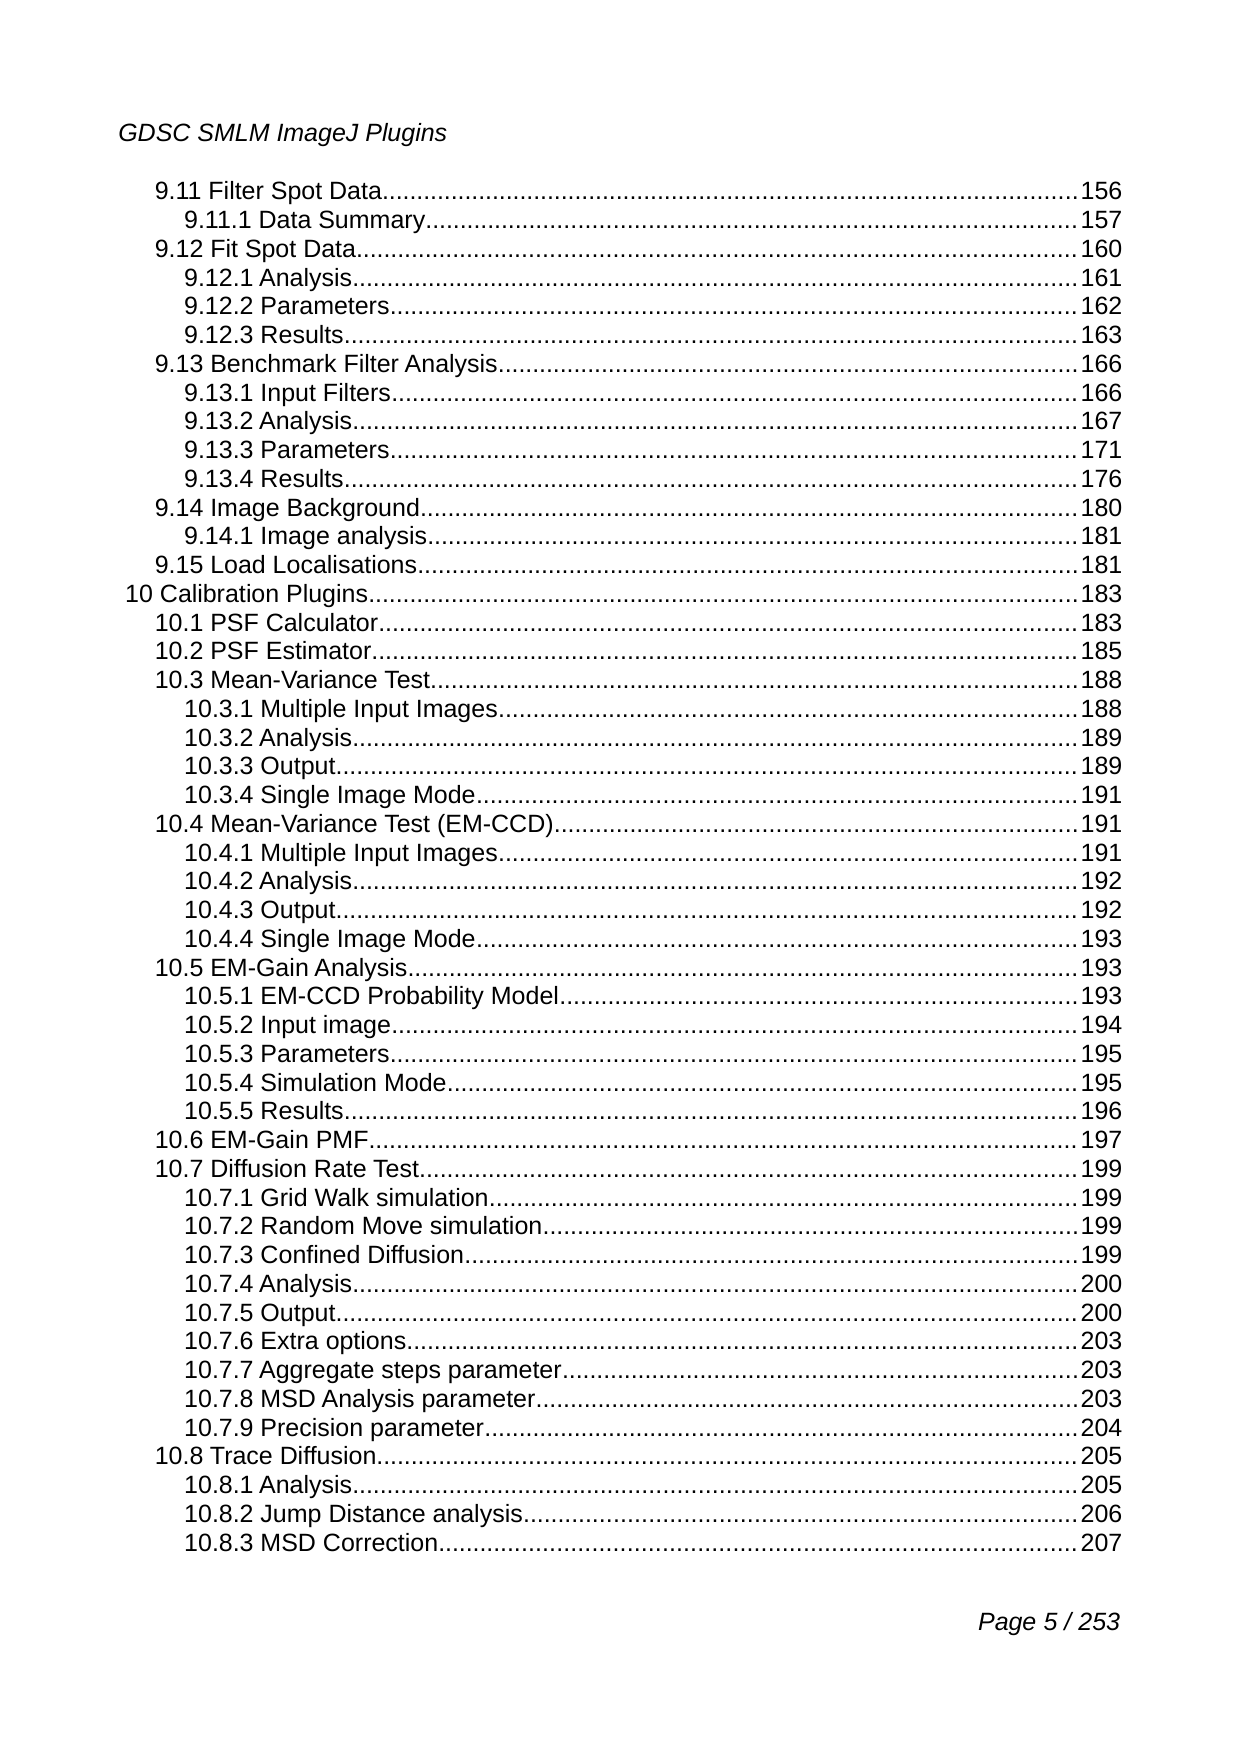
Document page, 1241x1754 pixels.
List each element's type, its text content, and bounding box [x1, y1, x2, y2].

text 10.7.9 Precision parameter 204 [177, 1413, 1122, 1441]
text 10.7.5 Output 200 [177, 1298, 1122, 1326]
text 10.4.3 Output 192 [177, 895, 1122, 924]
text 10.7.2 Random Move simulation 199 [177, 1211, 1122, 1240]
text 9.14.1 Image analysis 181 [177, 521, 1122, 550]
text 10.7 Diffusion Rate Test 199 [148, 1154, 1122, 1183]
text 10.3.2 Analysis 189 [177, 723, 1122, 751]
text 9.13.2 Analysis 167 [177, 406, 1122, 435]
text 10.5.1 EM-CCD Probability Model 193 [177, 981, 1122, 1010]
text 10.7.3 Confined Diffusion 199 [177, 1240, 1122, 1269]
text 9.13.1 Input Filters 166 [177, 378, 1122, 406]
text 9.12.2 Parameters 162 [177, 291, 1122, 320]
text 10.5.2 Input image 194 [177, 1010, 1122, 1039]
text 10.1 PSF Calculator 183 [148, 608, 1122, 636]
text 10.3 Mean-Variance Test 188 [148, 665, 1122, 694]
text 10.5 EM-Gain Analysis 193 [148, 953, 1122, 981]
text 9.12.3 Results 163 [177, 320, 1122, 349]
text 10.8.3 MSD Correction 207 [177, 1528, 1122, 1556]
text 10.4.4 Single Image Mode 193 [177, 924, 1122, 953]
text 10.7.1 Grid Walk simulation 199 [177, 1183, 1122, 1211]
text 9.11 Filter Spot Data 156 [148, 176, 1122, 205]
text 10.8.1 Analysis 205 [177, 1470, 1122, 1499]
text 9.15 Load Localisations 181 [148, 550, 1122, 579]
text 10 Calibration Plugins 183 [118, 579, 1122, 608]
text 10.8 Trace Diffusion 205 [148, 1441, 1122, 1470]
text 9.13.4 Results 176 [177, 464, 1122, 493]
text 10.2 PSF Estimator 185 [148, 636, 1122, 665]
text 9.12 Fit Spot Data 160 [148, 234, 1122, 263]
text 10.3.3 Output 189 [177, 751, 1122, 780]
text 9.14 Image Background 180 [148, 493, 1122, 521]
text 10.7.6 Extra options 203 [177, 1326, 1122, 1355]
text 10.7.8 MSD Analysis parameter 203 [177, 1384, 1122, 1413]
text 10.5.5 Results 196 [177, 1096, 1122, 1125]
text 9.12.1 Analysis 161 [177, 263, 1122, 291]
text 10.6 EM-Gain PMF 197 [148, 1125, 1122, 1154]
text 10.7.7 Aggregate steps parameter 203 [177, 1355, 1122, 1384]
text 10.4 Mean-Variance Test (EM-CCD) 191 [148, 809, 1122, 838]
text 10.3.1 Multiple Input Images 188 [177, 694, 1122, 723]
text 10.5.3 Parameters 195 [177, 1039, 1122, 1068]
text 10.3.4 Single Image Mode 191 [177, 780, 1122, 809]
text 10.8.2 Jump Distance analysis 206 [177, 1499, 1122, 1528]
text 10.5.4 Simulation Mode 195 [177, 1068, 1122, 1096]
text 10.7.4 Analysis 200 [177, 1269, 1122, 1298]
text 10.4.2 Analysis 192 [177, 866, 1122, 895]
text 9.13 Benchmark Filter Analysis 166 [148, 349, 1122, 378]
text 9.11.1 Data Summary 157 [177, 205, 1122, 234]
text 9.13.3 Parameters 171 [177, 435, 1122, 464]
text 10.4.1 Multiple Input Images 191 [177, 838, 1122, 866]
